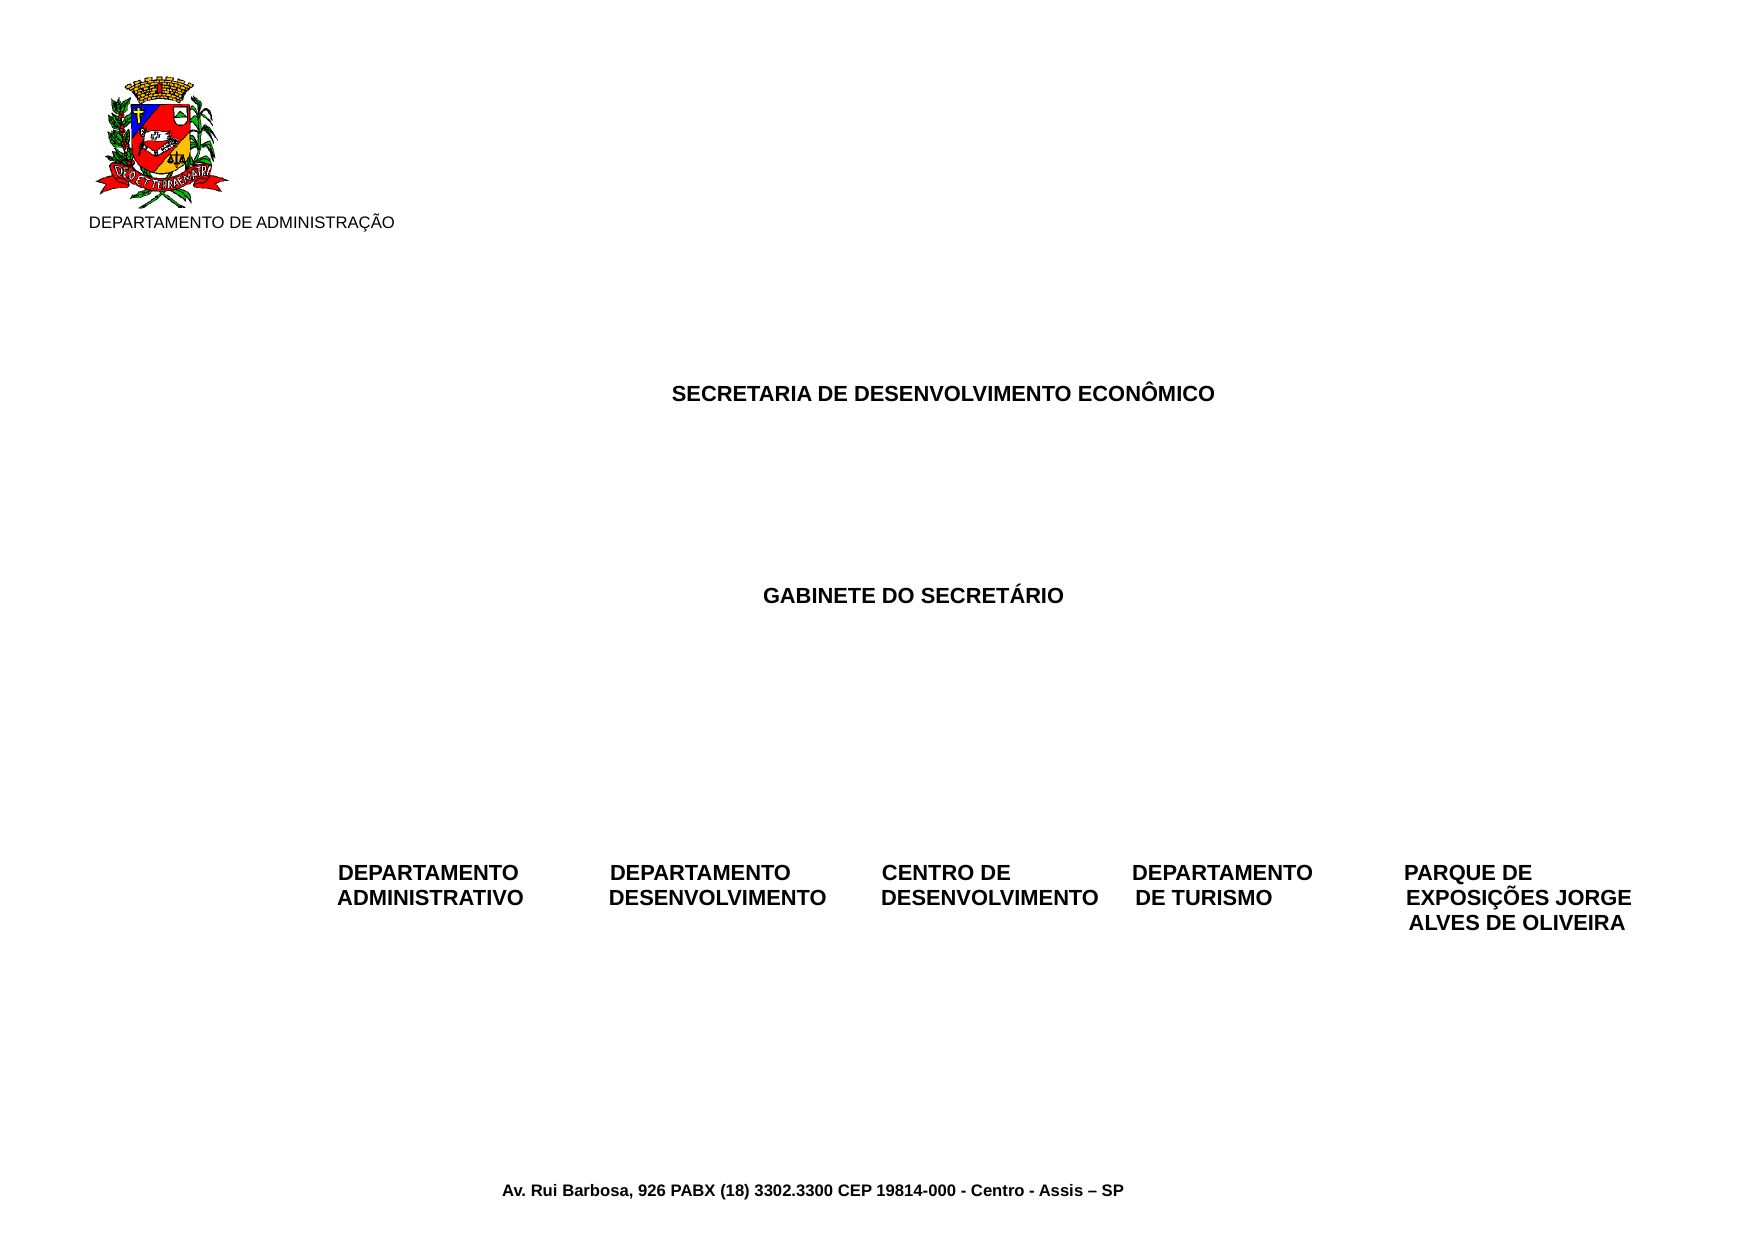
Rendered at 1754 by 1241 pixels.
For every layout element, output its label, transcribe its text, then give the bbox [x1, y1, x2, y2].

text SECRETARIA DE DESENVOLVIMENTO ECONÔMICO [77, 381, 1677, 406]
picture [88, 73, 236, 213]
text GABINETE DO SECRETÁRIO [77, 582, 1677, 608]
text ADMINISTRATIVO DESENVOLVIMENTO DESENVOLVIMENTO DE TURISMO EXPOSIÇÕES JORGE [77, 885, 1677, 910]
text ALVES DE OLIVEIRA [77, 910, 1677, 935]
text DEPARTAMENTO DEPARTAMENTO CENTRO DE DEPARTAMENTO PARQUE DE [77, 860, 1653, 885]
